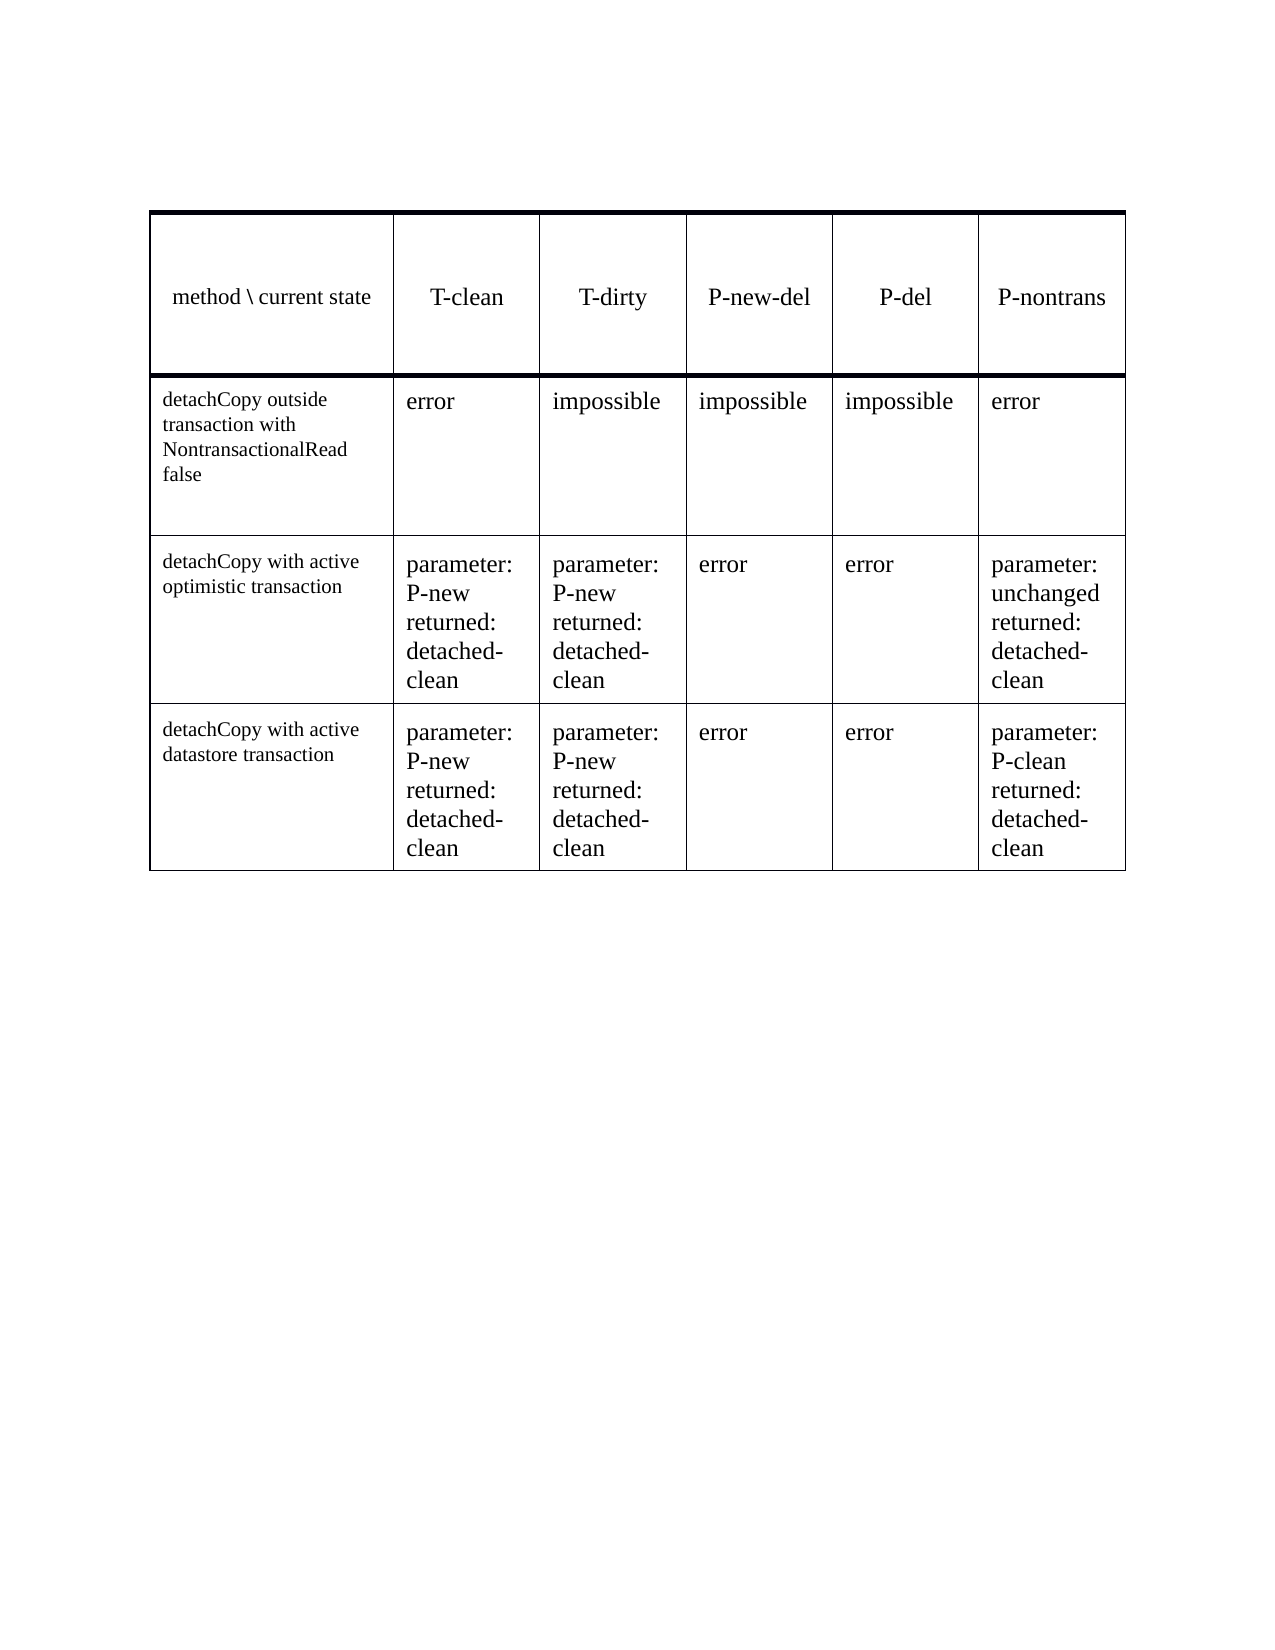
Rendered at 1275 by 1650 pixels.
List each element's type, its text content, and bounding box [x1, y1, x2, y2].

table_cell error [833, 704, 978, 870]
table_cell parameter: P-new returned: detached-clean [394, 704, 539, 870]
table_cell parameter: P-clean returned: detached-clean [979, 704, 1125, 870]
table_cell detachCopy with active datastore transaction [151, 704, 393, 870]
table_cell error [979, 378, 1125, 535]
table_cell impossible [540, 378, 686, 535]
table_cell parameter: P-new returned: detached-clean [540, 704, 686, 870]
table_cell error [833, 536, 978, 703]
table_header method \ current state [151, 215, 393, 372]
table_header P-del [833, 215, 978, 372]
table_header P-new-del [687, 215, 832, 372]
table_cell parameter: P-new returned: detached-clean [540, 536, 686, 703]
table_cell impossible [833, 378, 978, 535]
table_header T-clean [394, 215, 539, 372]
table_cell detachCopy outside transaction with NontransactionalRead false [151, 378, 393, 535]
table_header T-dirty [540, 215, 686, 372]
table_cell impossible [687, 378, 832, 535]
table_header P-nontrans [979, 215, 1125, 372]
table_cell parameter: unchanged returned: detached-clean [979, 536, 1125, 703]
table_cell parameter: P-new returned: detached-clean [394, 536, 539, 703]
table_cell error [687, 704, 832, 870]
table_cell error [687, 536, 832, 703]
table_cell detachCopy with active optimistic transaction [151, 536, 393, 703]
table_cell error [394, 378, 539, 535]
